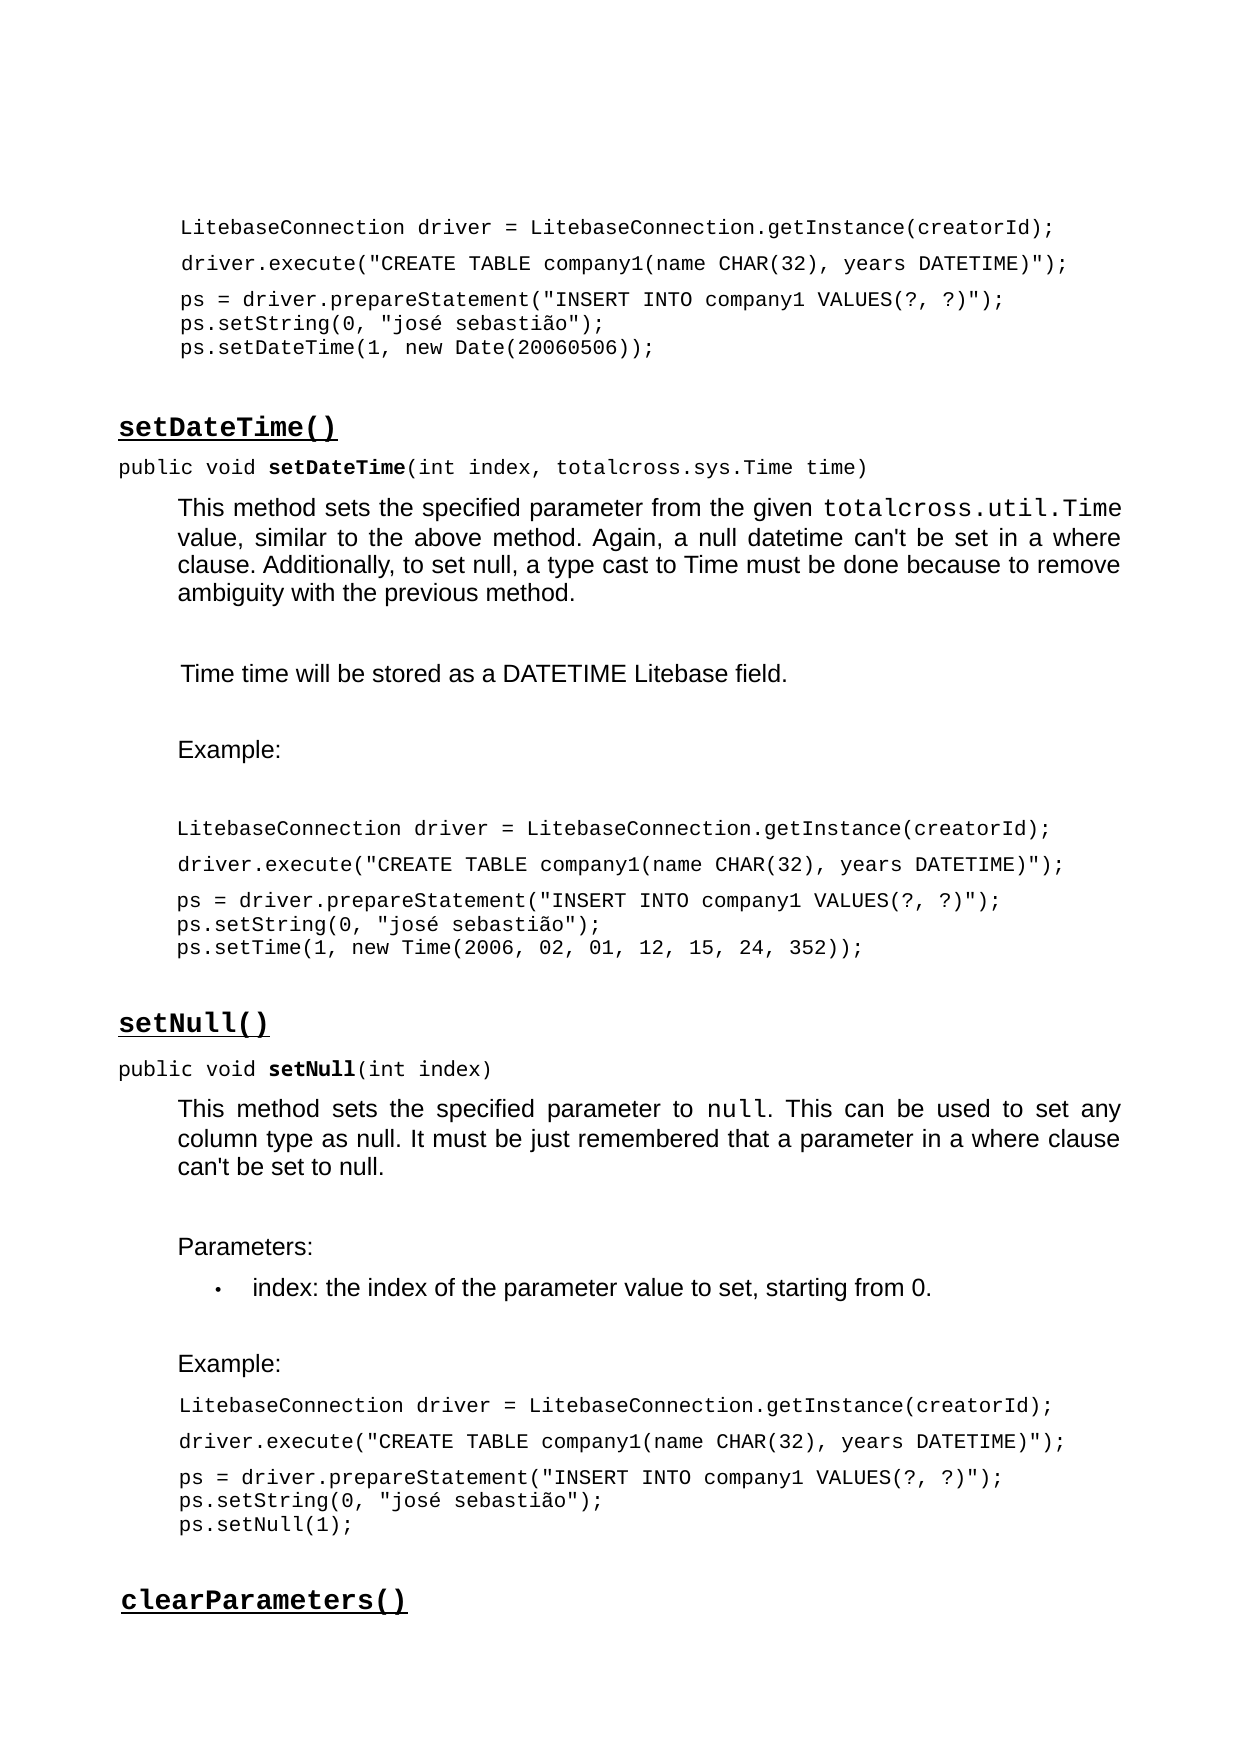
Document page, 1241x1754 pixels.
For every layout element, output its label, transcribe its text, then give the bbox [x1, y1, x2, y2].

text driver.execute("CREATE TABLE company1(name CHAR(32), years DATETIME)"); [106, 253, 1122, 277]
subtitle Parameters: [177, 1233, 1122, 1261]
text driver.execute("CREATE TABLE company1(name CHAR(32), years DATETIME)"); [105, 1431, 1122, 1454]
subtitle setDateTime() [118, 413, 1122, 445]
text ps = driver.prepareStatement("INSERT INTO company1 VALUES(?, ?)"); ps.setString(0, "josé sebastião"); ps.setNull(1); [105, 1467, 1122, 1538]
text ps = driver.prepareStatement("INSERT INTO company1 VALUES(?, ?)"); ps.setString(0, "josé sebastião"); ps.setDateTime(1, new Date(20060506)); [106, 289, 1122, 360]
subtitle clearParameters() [121, 1586, 1122, 1618]
text LitebaseConnection driver = LitebaseConnection.getInstance(creatorId); [102, 816, 1122, 842]
subtitle setNull() [118, 1009, 1122, 1041]
text public void setNull(int index) [118, 1054, 1122, 1082]
text LitebaseConnection driver = LitebaseConnection.getInstance(creatorId); [105, 1390, 1122, 1418]
list index: the index of the parameter value to set, starting from 0. [215, 1273, 1122, 1301]
subtitle Example: [177, 736, 1122, 764]
text driver.execute("CREATE TABLE company1(name CHAR(32), years DATETIME)"); [102, 854, 1122, 878]
list Time time will be stored as a DATETIME Litebase field. [118, 660, 1122, 688]
list This method sets the specified parameter from the given totalcross.util.Time value, similar to the above method. Again, a null datetime can't be set in a where clause. Additionally, to set null, a type cast to Time must be done because to remove ambiguity with the previous method. [177, 493, 1122, 607]
text public void setDateTime(int index, totalcross.sys.Time time) [118, 457, 1122, 481]
text LitebaseConnection driver = LitebaseConnection.getInstance(creatorId); [106, 216, 1122, 241]
list This method sets the specified parameter to null. This can be used to set any column type as null. It must be just remembered that a parameter in a where clause can't be set to null. [177, 1094, 1122, 1180]
text ps = driver.prepareStatement("INSERT INTO company1 VALUES(?, ?)"); ps.setString(0, "josé sebastião"); ps.setTime(1, new Time(2006, 02, 01, 12, 15, 24, 352)); [102, 890, 1122, 961]
subtitle Example: [177, 1349, 1122, 1377]
